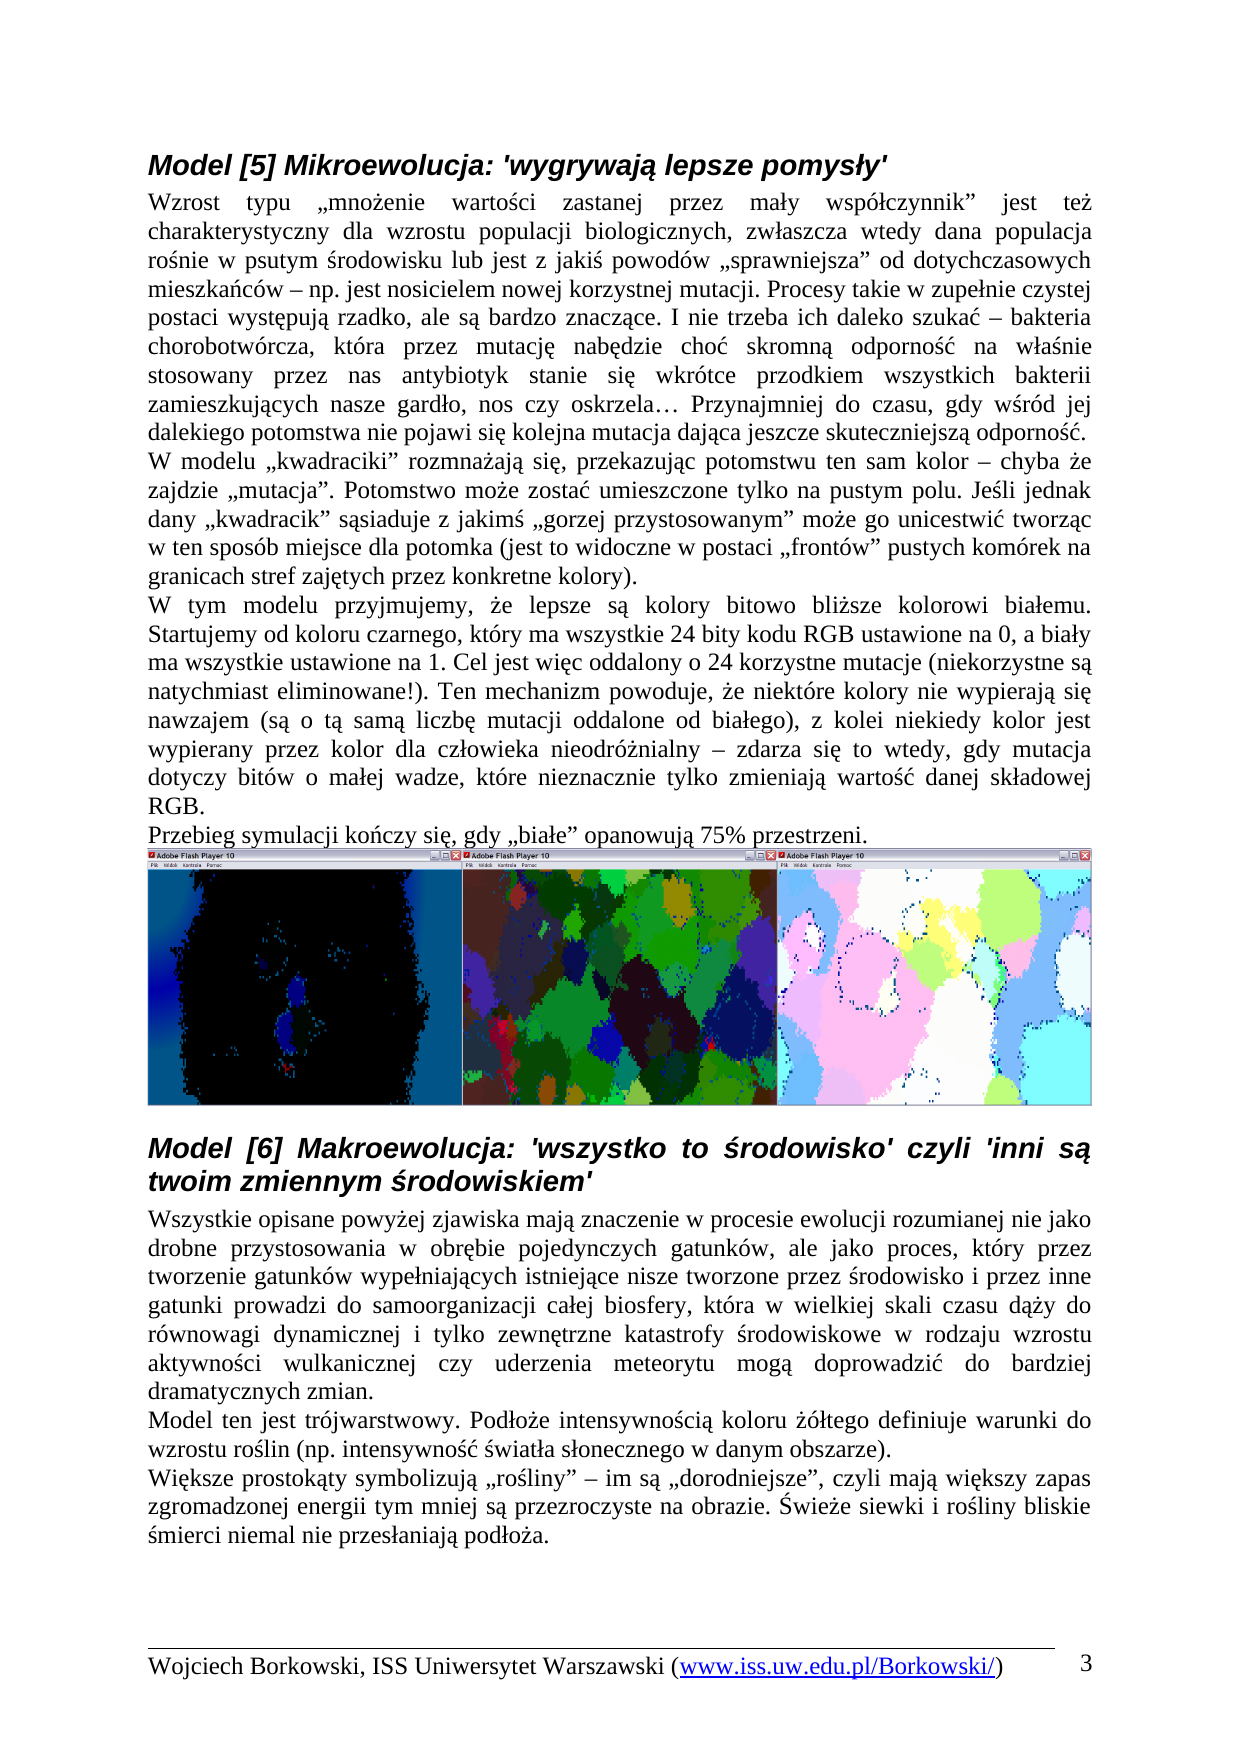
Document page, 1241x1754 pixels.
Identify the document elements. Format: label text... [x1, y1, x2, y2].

text W tym modelu przyjmujemy, że lepsze są kolory bitowo bliższe kolorowi białemu. Startujemy od koloru czarnego, który ma wszystkie 24 bity kodu RGB ustawione na 0, a biały ma wszystkie ustawione na 1. Cel jest więc oddalony o 24 korzystne mutacje (niekorzystne są natychmiast eliminowane!). Ten mechanizm powoduje, że niektóre kolory nie wypierają się nawzajem (są o tą samą liczbę mutacji oddalone od białego), z kolei niekiedy kolor jest wypierany przez kolor dla człowieka nieodróżnialny – zdarza się to wtedy, gdy mutacja dotyczy bitów o małej wadze, które nieznacznie tylko zmieniają wartość danej składowej RGB. [148, 590, 1093, 820]
text Model ten jest trójwarstwowy. Podłoże intensywnością koloru żółtego definiuje warunki do wzrostu roślin (np. intensywność światła słonecznego w danym obszarze). [148, 1405, 1093, 1463]
text W modelu „kwadraciki” rozmnażają się, przekazując potomstwu ten sam kolor – chyba że zajdzie „mutacja”. Potomstwo może zostać umieszczone tylko na pustym polu. Jeśli jednak dany „kwadracik” sąsiaduje z jakimś „gorzej przystosowanym” może go unicestwić tworząc w ten sposób miejsce dla potomka (jest to widoczne w postaci „frontów” pustych komórek na granicach stref zajętych przez konkretne kolory). [148, 446, 1093, 590]
subtitle Model [6] Makroewolucja: 'wszystko to środowisko' czyli 'inni są twoim zmiennym środowiskiem' [148, 1131, 1093, 1198]
text Wszystkie opisane powyżej zjawiska mają znaczenie w procesie ewolucji rozumianej nie jako drobne przystosowania w obrębie pojedynczych gatunków, ale jako proces, który przez tworzenie gatunków wypełniających istniejące nisze tworzone przez środowisko i przez inne gatunki prowadzi do samoorganizacji całej biosfery, która w wielkiej skali czasu dąży do równowagi dynamicznej i tylko zewnętrzne katastrofy środowiskowe w rodzaju wzrostu aktywności wulkanicznej czy uderzenia meteorytu mogą doprowadzić do bardziej dramatycznych zmian. [148, 1204, 1093, 1405]
picture [147, 848, 1092, 1106]
text Większe prostokąty symbolizują „rośliny” – im są „dorodniejsze”, czyli mają większy zapas zgromadzonej energii tym mniej są przezroczyste na obrazie. Świeże siewki i rośliny bliskie śmierci niemal nie przesłaniają podłoża. [148, 1463, 1093, 1549]
text Przebieg symulacji kończy się, gdy „białe” opanowują 75% przestrzeni. [148, 820, 1093, 849]
subtitle Model [5] Mikroewolucja: 'wygrywają lepsze pomysły' [148, 148, 1093, 181]
text Wzrost typu „mnożenie wartości zastanej przez mały współczynnik” jest też charakterystyczny dla wzrostu populacji biologicznych, zwłaszcza wtedy dana populacja rośnie w psutym środowisku lub jest z jakiś powodów „sprawniejsza” od dotychczasowych mieszkańców – np. jest nosicielem nowej korzystnej mutacji. Procesy takie w zupełnie czystej postaci występują rzadko, ale są bardzo znaczące. I nie trzeba ich daleko szukać – bakteria chorobotwórcza, która przez mutację nabędzie choć skromną odporność na właśnie stosowany przez nas antybiotyk stanie się wkrótce przodkiem wszystkich bakterii zamieszkujących nasze gardło, nos czy oskrzela… Przynajmniej do czasu, gdy wśród jej dalekiego potomstwa nie pojawi się kolejna mutacja dająca jeszcze skuteczniejszą odporność. [148, 187, 1093, 446]
